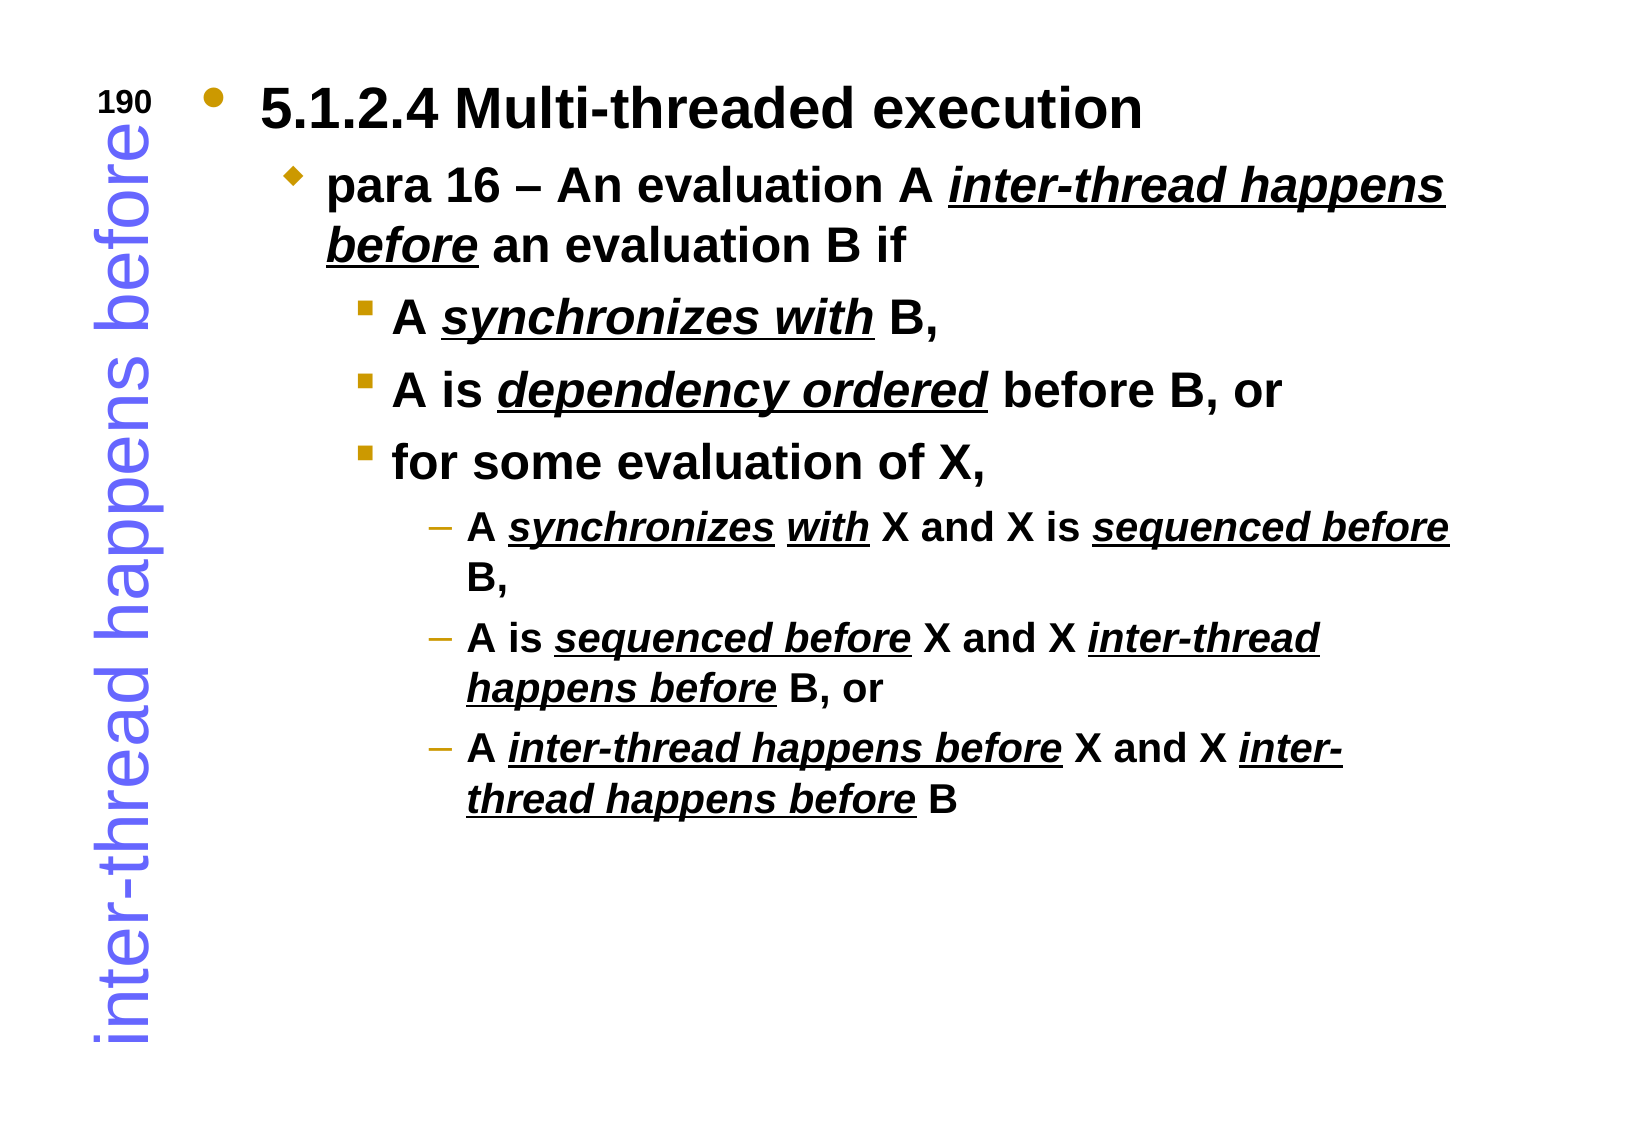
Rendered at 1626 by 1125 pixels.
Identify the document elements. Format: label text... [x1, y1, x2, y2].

title inter-thread happens before [21, 29, 217, 1063]
list 5.1.2.4 Multi-threaded execution para 16 – An evaluation A inter-thread happens before an evaluation B if A synchronizes with B, A is dependency ordered before B, or for some evaluation of X, A synchronizes with X and X is sequenced before B, A is sequenced before X and X inter-thread happens before B, or A inter-thread happens before X and X inter-thread happens before B [188, 62, 1477, 1063]
